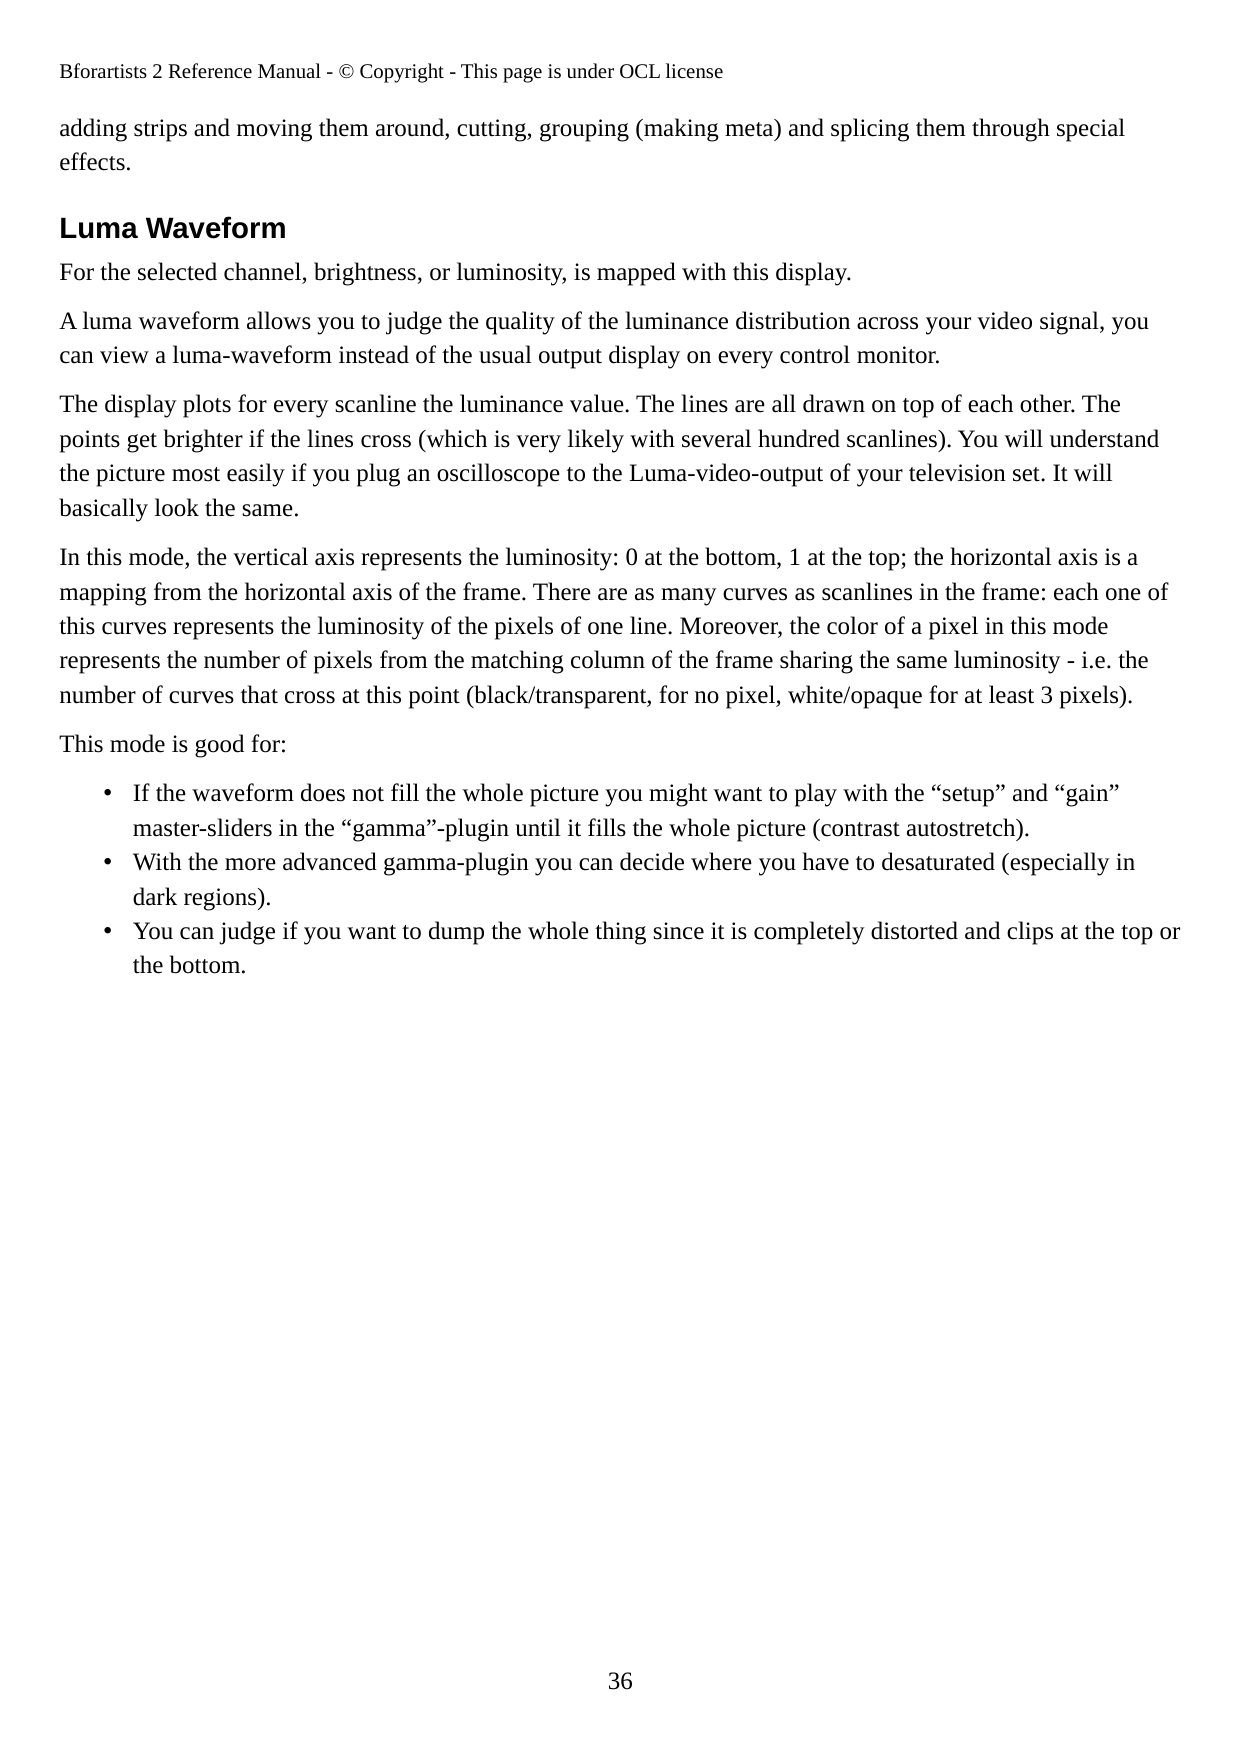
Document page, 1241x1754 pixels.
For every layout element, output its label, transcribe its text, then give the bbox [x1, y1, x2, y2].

text adding strips and moving them around, cutting, grouping (making meta) and splicing them through special effects. [59, 113, 1181, 176]
text The display plots for every scanline the luminance value. The lines are all drawn on top of each other. The points get brighter if the lines cross (which is very likely with several hundred scanlines). You will understand the picture most easily if you plug an oscilloscope to the Luma-video-output of your television set. It will basically look the same. [59, 389, 1181, 522]
list With the more advanced gamma-plugin you can decide where you have to desaturated (especially in dark regions). [103, 847, 1181, 910]
text This mode is good for: [59, 729, 1181, 758]
text In this mode, the vertical axis represents the luminosity: 0 at the bottom, 1 at the top; the horizontal axis is a mapping from the horizontal axis of the frame. There are as many curves as scanlines in the frame: each one of this curves represents the luminosity of the pixels of one line. Moreover, the color of a pixel in this mode represents the number of pixels from the matching column of the frame sharing the same luminosity - i.e. the number of curves that cross at this point (black/transparent, for no pixel, white/opaque for at least 3 pixels). [59, 542, 1181, 709]
text For the selected channel, brightness, or luminosity, is mapped with this display. [59, 257, 1181, 286]
list If the waveform does not fill the whole picture you might want to play with the “setup” and “gain” master-sliders in the “gamma”-plugin until it fills the whole picture (contrast autostretch). [103, 778, 1181, 841]
text A luma waveform allows you to judge the quality of the luminance distribution across your video signal, you can view a luma-waveform instead of the usual output display on every control monitor. [59, 306, 1181, 369]
subtitle Luma Waveform [59, 211, 1181, 244]
list You can judge if you want to dump the whole thing since it is completely distorted and clips at the top or the bottom. [103, 916, 1181, 979]
